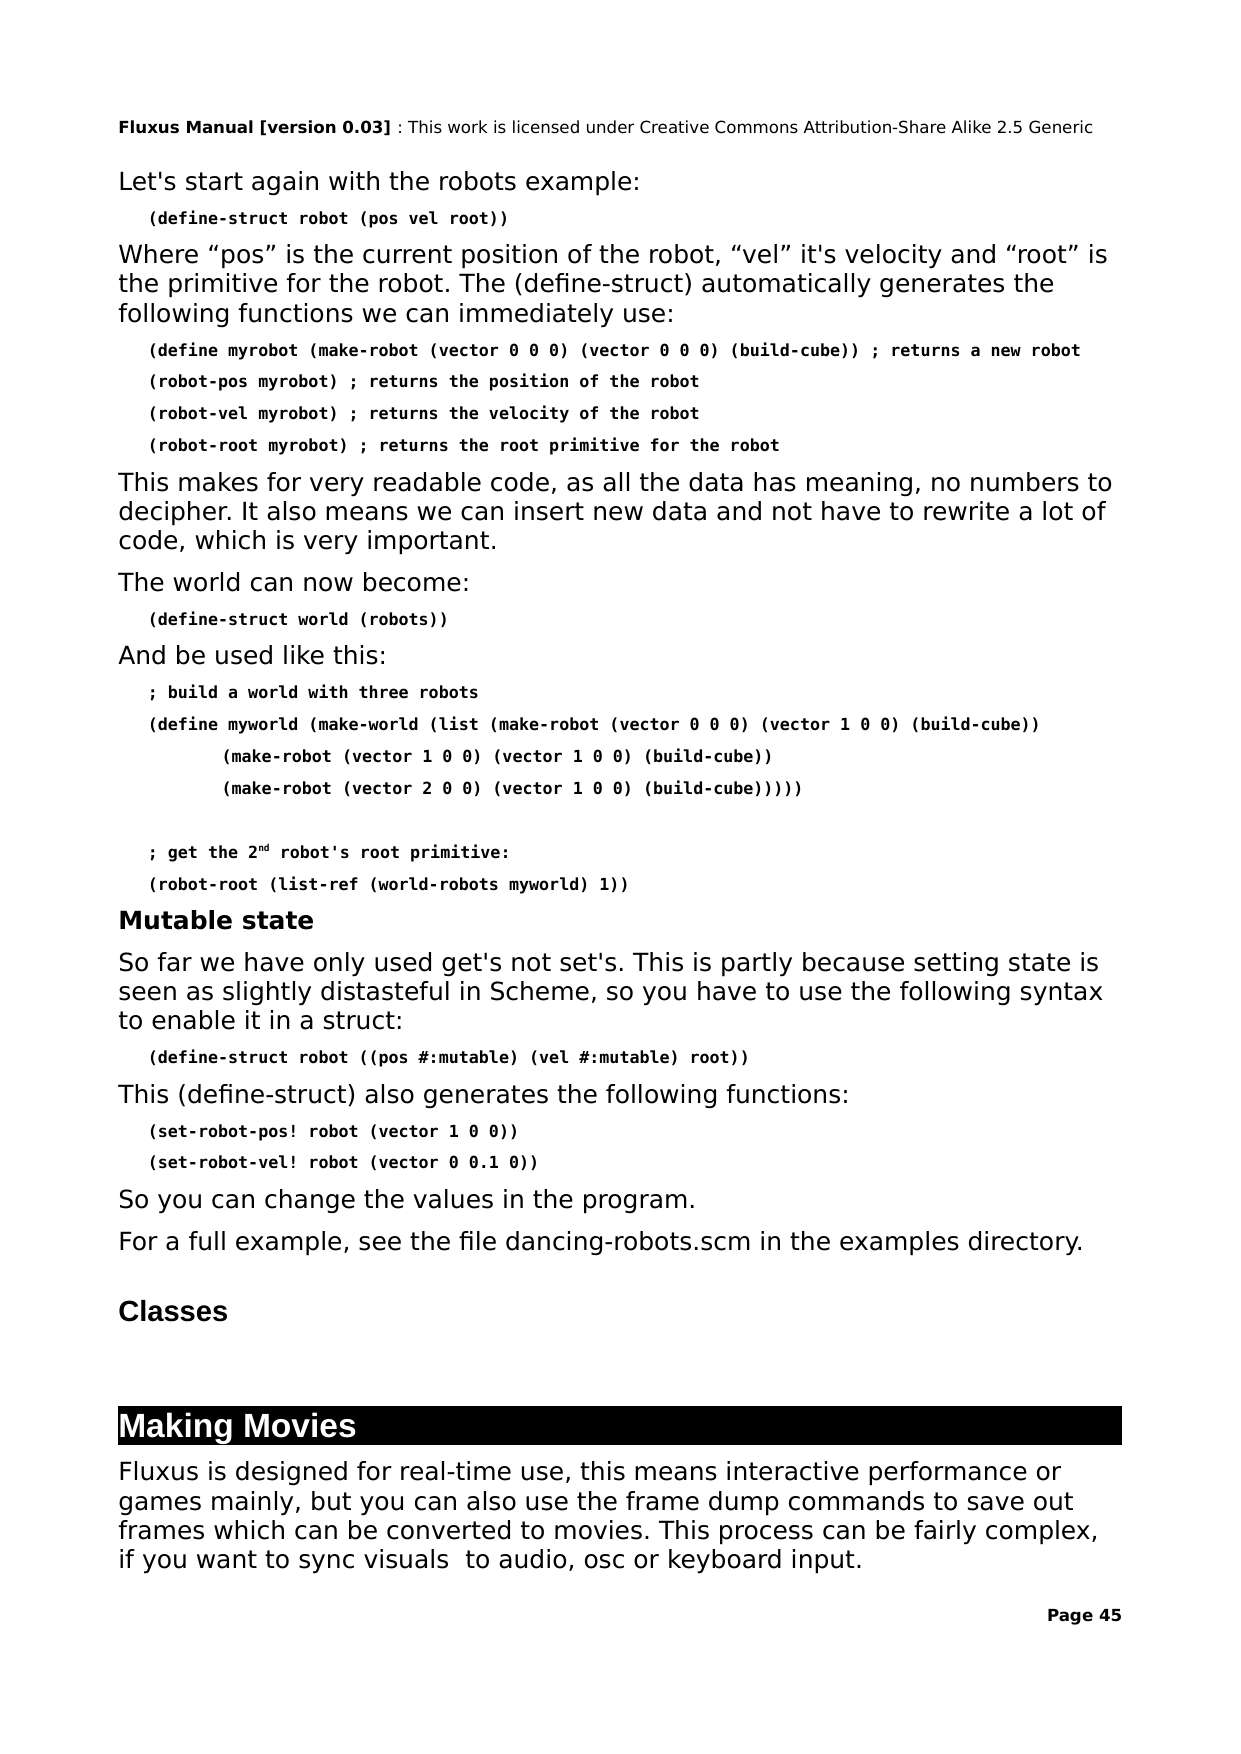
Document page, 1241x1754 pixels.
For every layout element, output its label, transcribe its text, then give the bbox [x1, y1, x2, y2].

text (set-robot-pos! robot (vector 1 0 0)) [148, 1122, 1122, 1141]
text ; get the 2nd robot's root primitive: [148, 843, 1122, 862]
text ; build a world with three robots [148, 683, 1122, 703]
text (robot-vel myrobot) ; returns the velocity of the robot [148, 404, 1122, 424]
text Let's start again with the robots example: [118, 167, 1122, 196]
text The world can now become: [118, 568, 1122, 597]
subtitle Classes [118, 1294, 1122, 1327]
text So far we have only used get's not set's. This is partly because setting state is seen as slightly distasteful in Scheme, so you have to use the following syntax to enable it in a struct: [118, 948, 1122, 1036]
text (robot-root (list-ref (world-robots myworld) 1)) [148, 874, 1122, 894]
text Mutable state [118, 906, 1122, 936]
text Where “pos” is the current position of the robot, “vel” it's velocity and “root” is the primitive for the robot. The (define-struct) automatically generates the following functions we can immediately use: [118, 241, 1122, 328]
text (robot-pos myrobot) ; returns the position of the robot [148, 372, 1122, 392]
text (robot-root myrobot) ; returns the root primitive for the robot [148, 436, 1122, 456]
text (define-struct robot ((pos #:mutable) (vel #:mutable) root)) [148, 1048, 1122, 1067]
text (define myworld (make-world (list (make-robot (vector 0 0 0) (vector 1 0 0) (build-cube)) [148, 715, 1122, 734]
text (define myrobot (make-robot (vector 0 0 0) (vector 0 0 0) (build-cube)) ; returns a new robot [148, 341, 1122, 360]
text This (define-struct) also generates the following functions: [118, 1080, 1122, 1109]
text (define-struct robot (pos vel root)) [148, 209, 1122, 228]
text And be used like this: [118, 642, 1122, 671]
text This makes for very readable code, as all the data has meaning, no numbers to decipher. It also means we can insert new data and not have to rewrite a lot of code, which is very important. [118, 468, 1122, 556]
text (make-robot (vector 1 0 0) (vector 1 0 0) (build-cube)) [148, 747, 1122, 766]
text (set-robot-vel! robot (vector 0 0.1 0)) [148, 1153, 1122, 1173]
text So you can change the values in the program. [118, 1185, 1122, 1214]
text Fluxus is designed for real-time use, this means interactive performance or games mainly, but you can also use the frame dump commands to save out frames which can be converted to movies. This process can be fairly complex, if you want to sync visuals to audio, osc or keyboard input. [118, 1457, 1122, 1574]
text (define-struct world (robots)) [148, 610, 1122, 629]
text For a full example, see the file dancing-robots.scm in the examples directory. [118, 1227, 1122, 1256]
subtitle Making Movies [118, 1406, 1122, 1445]
text (make-robot (vector 2 0 0) (vector 1 0 0) (build-cube))))) [148, 779, 1122, 798]
